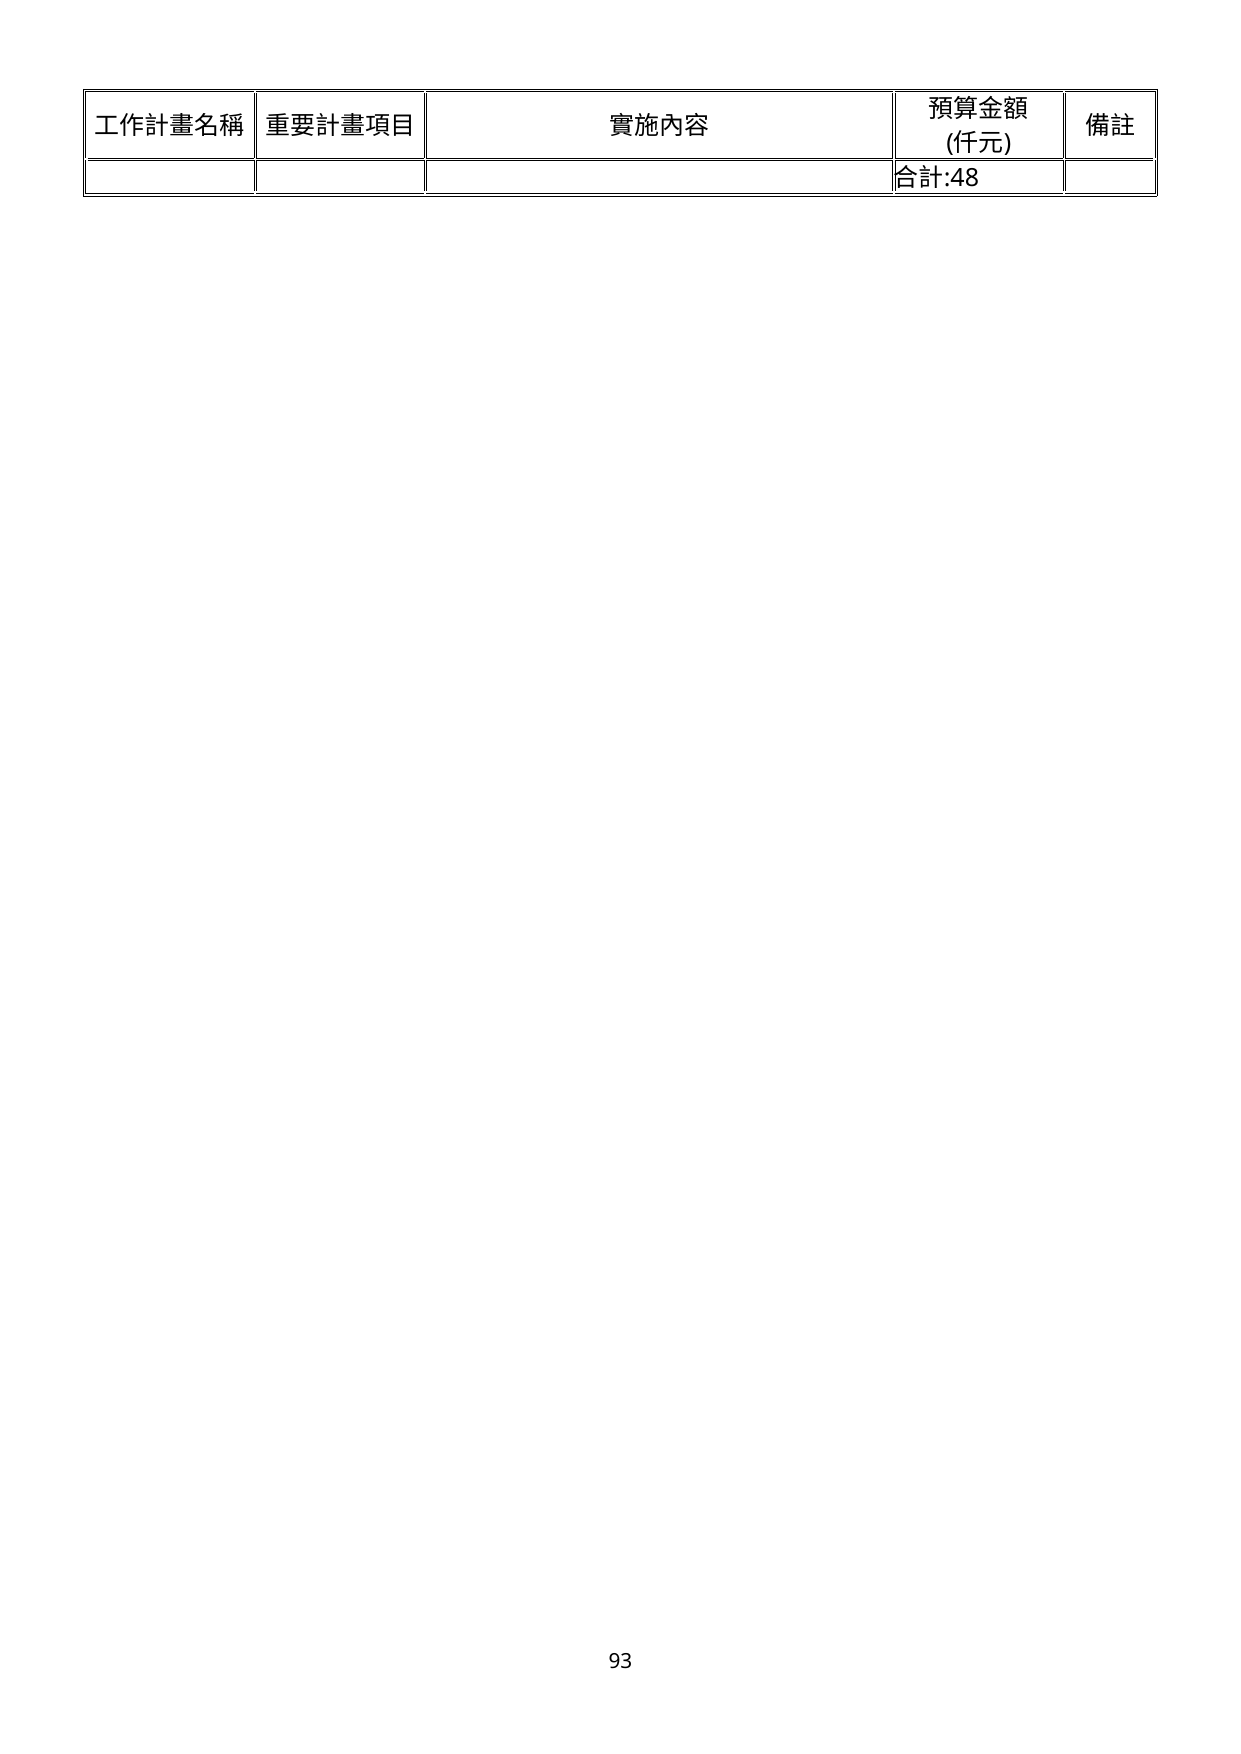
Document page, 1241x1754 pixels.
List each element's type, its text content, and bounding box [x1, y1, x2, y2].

table_cell 合計:48 [894, 161, 1064, 193]
table_cell [84, 158, 255, 193]
table_cell [1064, 158, 1156, 193]
table_header 實施內容 [425, 90, 893, 158]
table_cell [255, 161, 425, 193]
table_header 預算金額 (仟元) [894, 90, 1064, 158]
table_header 重要計畫項目 [255, 90, 425, 158]
table_header 工作計畫名稱 [84, 90, 255, 158]
table_cell [425, 158, 893, 193]
table_header 備註 [1064, 90, 1156, 158]
